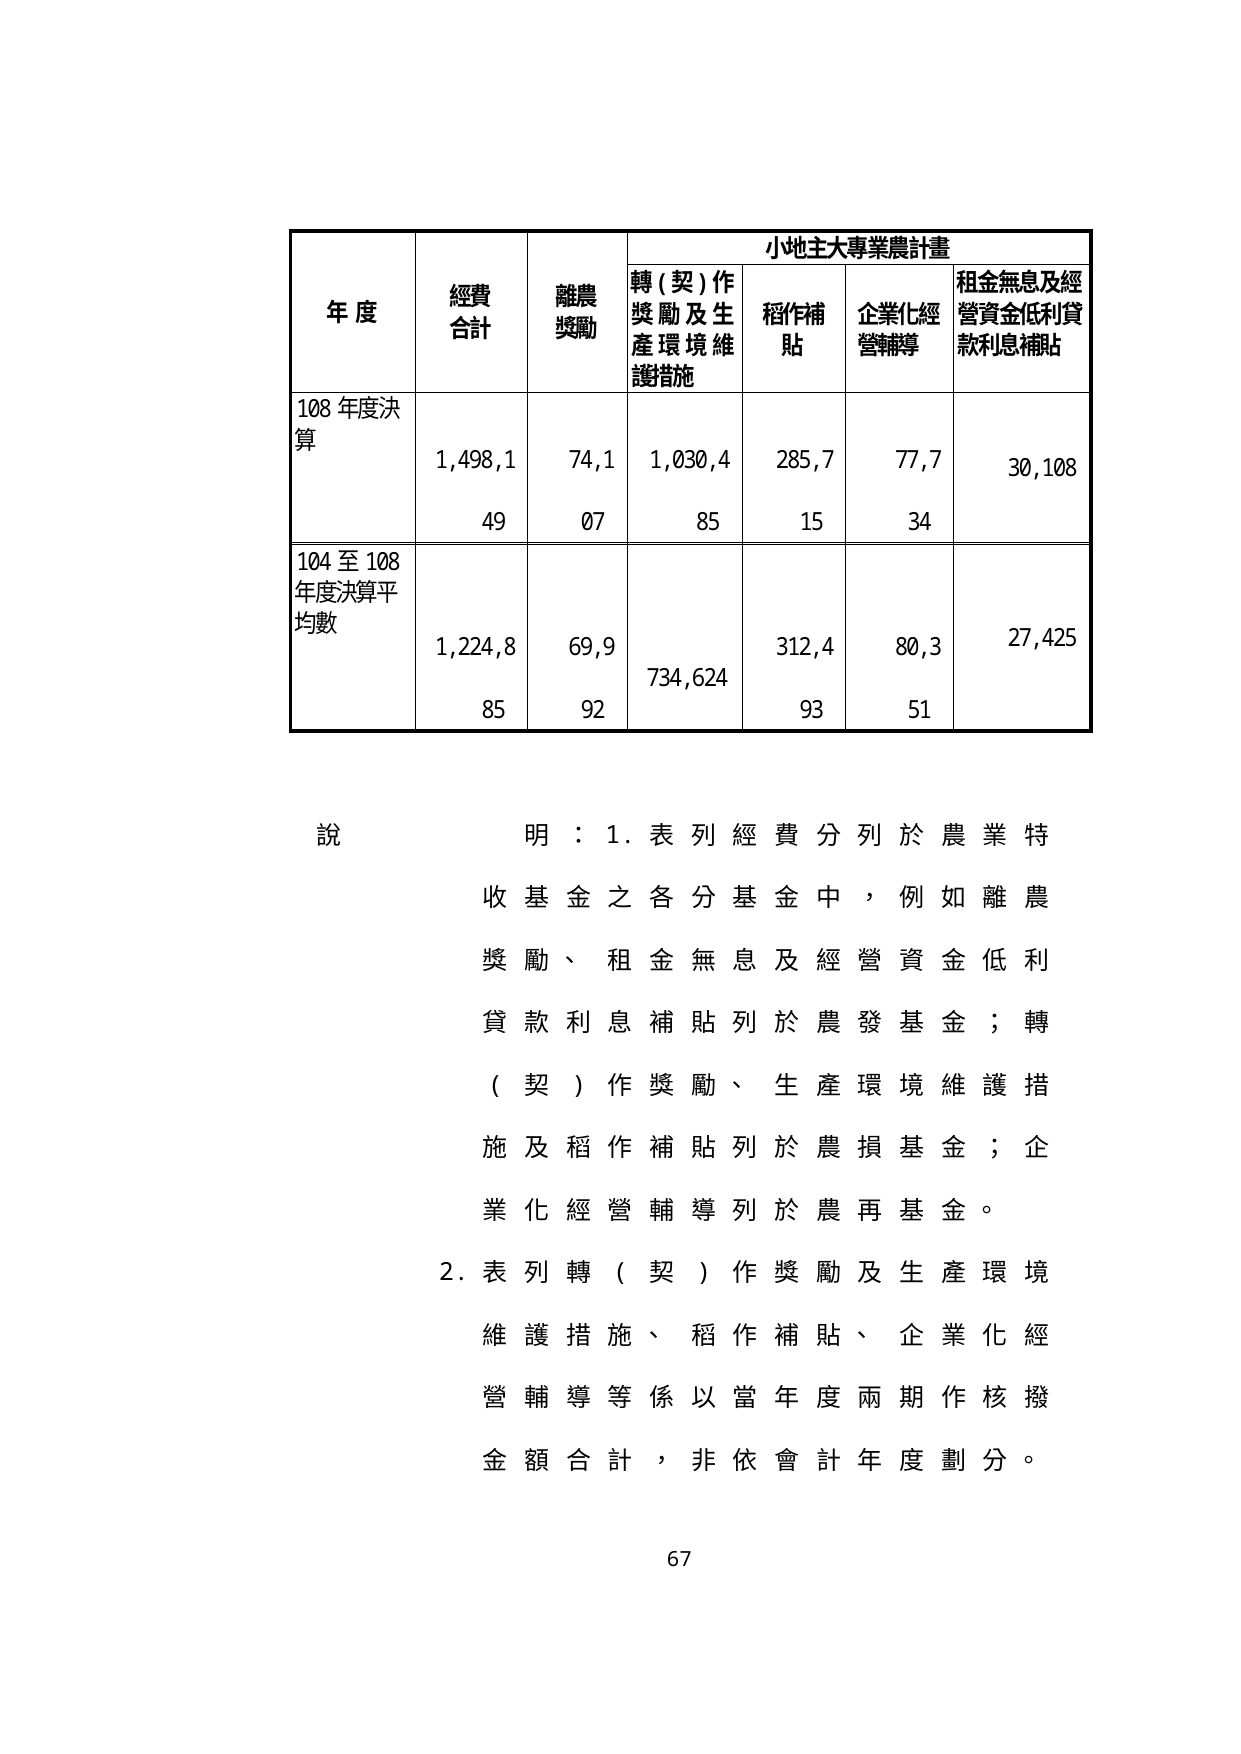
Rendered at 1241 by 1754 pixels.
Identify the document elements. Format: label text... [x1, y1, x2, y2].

table_header 小地主大專業農計畫 [628, 233, 1089, 264]
text 說 明：1.表列經費分列於農業特收基金之各分基金中，例如離農獎勵、租金無息及經營資金低利貸款利息補貼列於農發基金；轉(契)作獎勵、生產環境維護措施及稻作補貼列於農損基金；企業化經營輔導列於農再基金。 [279, 792, 1058, 1229]
table_cell 30,108 [954, 393, 1089, 542]
table_cell 108年度決算 [292, 393, 415, 542]
table_cell 轉(契)作獎勵及生產環境維護措施 [628, 265, 742, 392]
table_cell 312,493 [743, 545, 845, 729]
table_cell 104至108年度決算平均數 [292, 545, 415, 729]
table_cell 稻作補貼 [743, 265, 845, 392]
table_cell 27,425 [954, 545, 1089, 729]
table_cell 734,624 [628, 545, 742, 729]
table_header 經費 合計 [416, 233, 527, 392]
table_cell 租金無息及經營資金低利貸款利息補貼 [954, 265, 1089, 392]
table_cell 69,992 [528, 545, 627, 729]
table_cell 80,351 [846, 545, 953, 729]
table_header 離農 獎勵 [528, 233, 627, 392]
table_cell 77,734 [846, 393, 953, 542]
text 2.表列轉(契)作獎勵及生產環境維護措施、稻作補貼、企業化經營輔導等係以當年度兩期作核撥金額合計，非依會計年度劃分。 [405, 1229, 1058, 1479]
table_cell 1,498,149 [416, 393, 527, 542]
table_cell 企業化經營輔導 [846, 265, 953, 392]
table_cell 1,224,885 [416, 545, 527, 729]
table_cell 1,030,485 [628, 393, 742, 542]
table_cell 285,715 [743, 393, 845, 542]
table_cell 74,107 [528, 393, 627, 542]
table_header 年 度 [292, 233, 415, 392]
